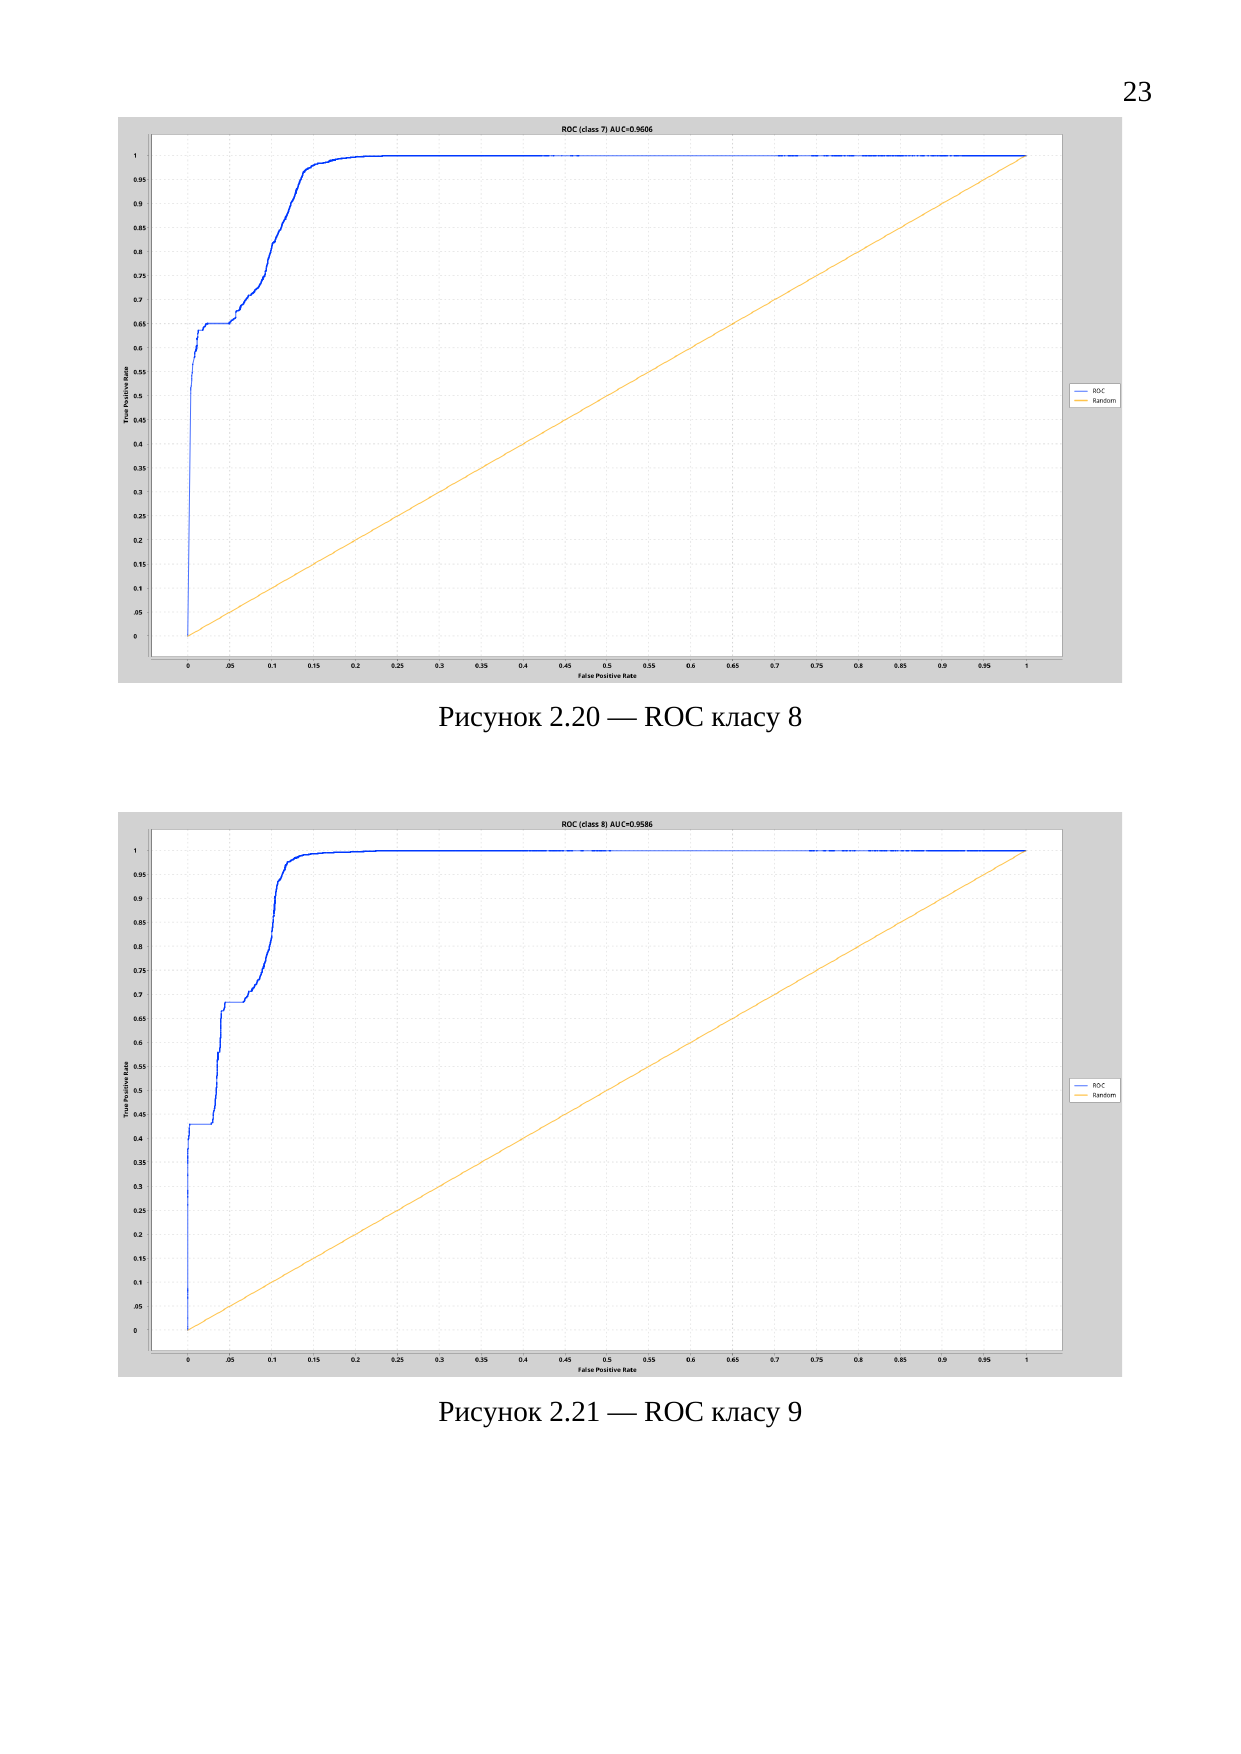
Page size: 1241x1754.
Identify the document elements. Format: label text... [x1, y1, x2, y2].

picture [118, 812, 1123, 1377]
text Рисунок 2.21 — ROC класу 9 [118, 1377, 1122, 1427]
picture [118, 117, 1123, 683]
text Рисунок 2.20 — ROC класу 8 [118, 683, 1122, 733]
